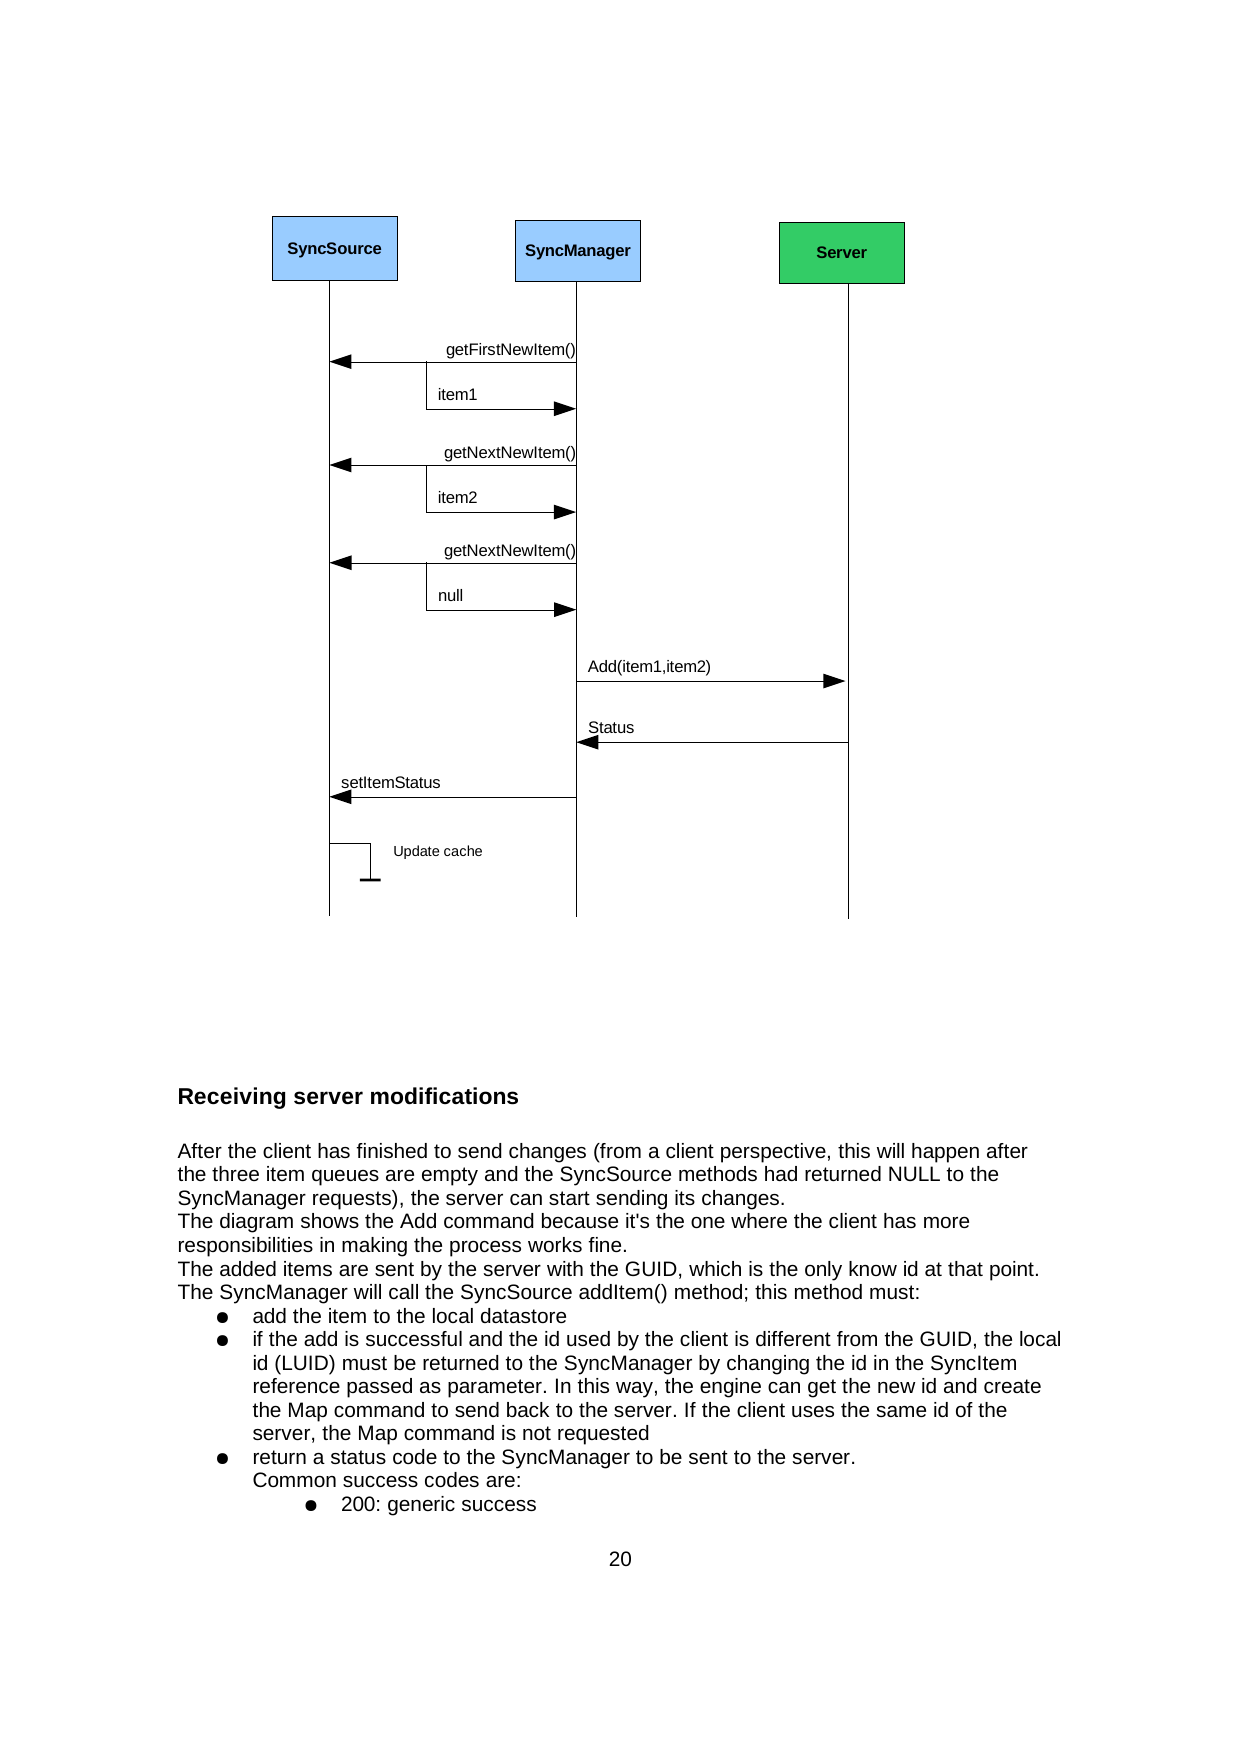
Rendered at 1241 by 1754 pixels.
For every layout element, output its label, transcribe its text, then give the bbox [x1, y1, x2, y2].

text The added items are sent by the server with the GUID, which is the only know id at that point. [177, 1257, 1063, 1281]
text The diagram shows the Add command because it's the one where the client has more responsibilities in making the process works fine. [177, 1210, 1063, 1257]
list add the item to the local datastore [215, 1304, 1063, 1328]
text After the client has finished to send changes (from a client perspective, this will happen after the three item queues are empty and the SyncSource methods had returned NULL to the SyncManager requests), the server can start sending its changes. [177, 1139, 1063, 1210]
text The SyncManager will call the SyncSource addItem() method; this method must: [177, 1281, 1063, 1304]
list 200: generic success [303, 1492, 1063, 1516]
list return a status code to the SyncManager to be sent to the server. Common success codes are: [215, 1445, 1063, 1492]
list if the add is successful and the id used by the client is different from the GUID, the local id (LUID) must be returned to the SyncManager by changing the id in the SyncItem reference passed as parameter. In this way, the engine can get the new id and create the Map command to send back to the server. If the client uses the same id of the server, the Map command is not requested [215, 1328, 1063, 1445]
subtitle Receiving server modifications [177, 1083, 1063, 1109]
